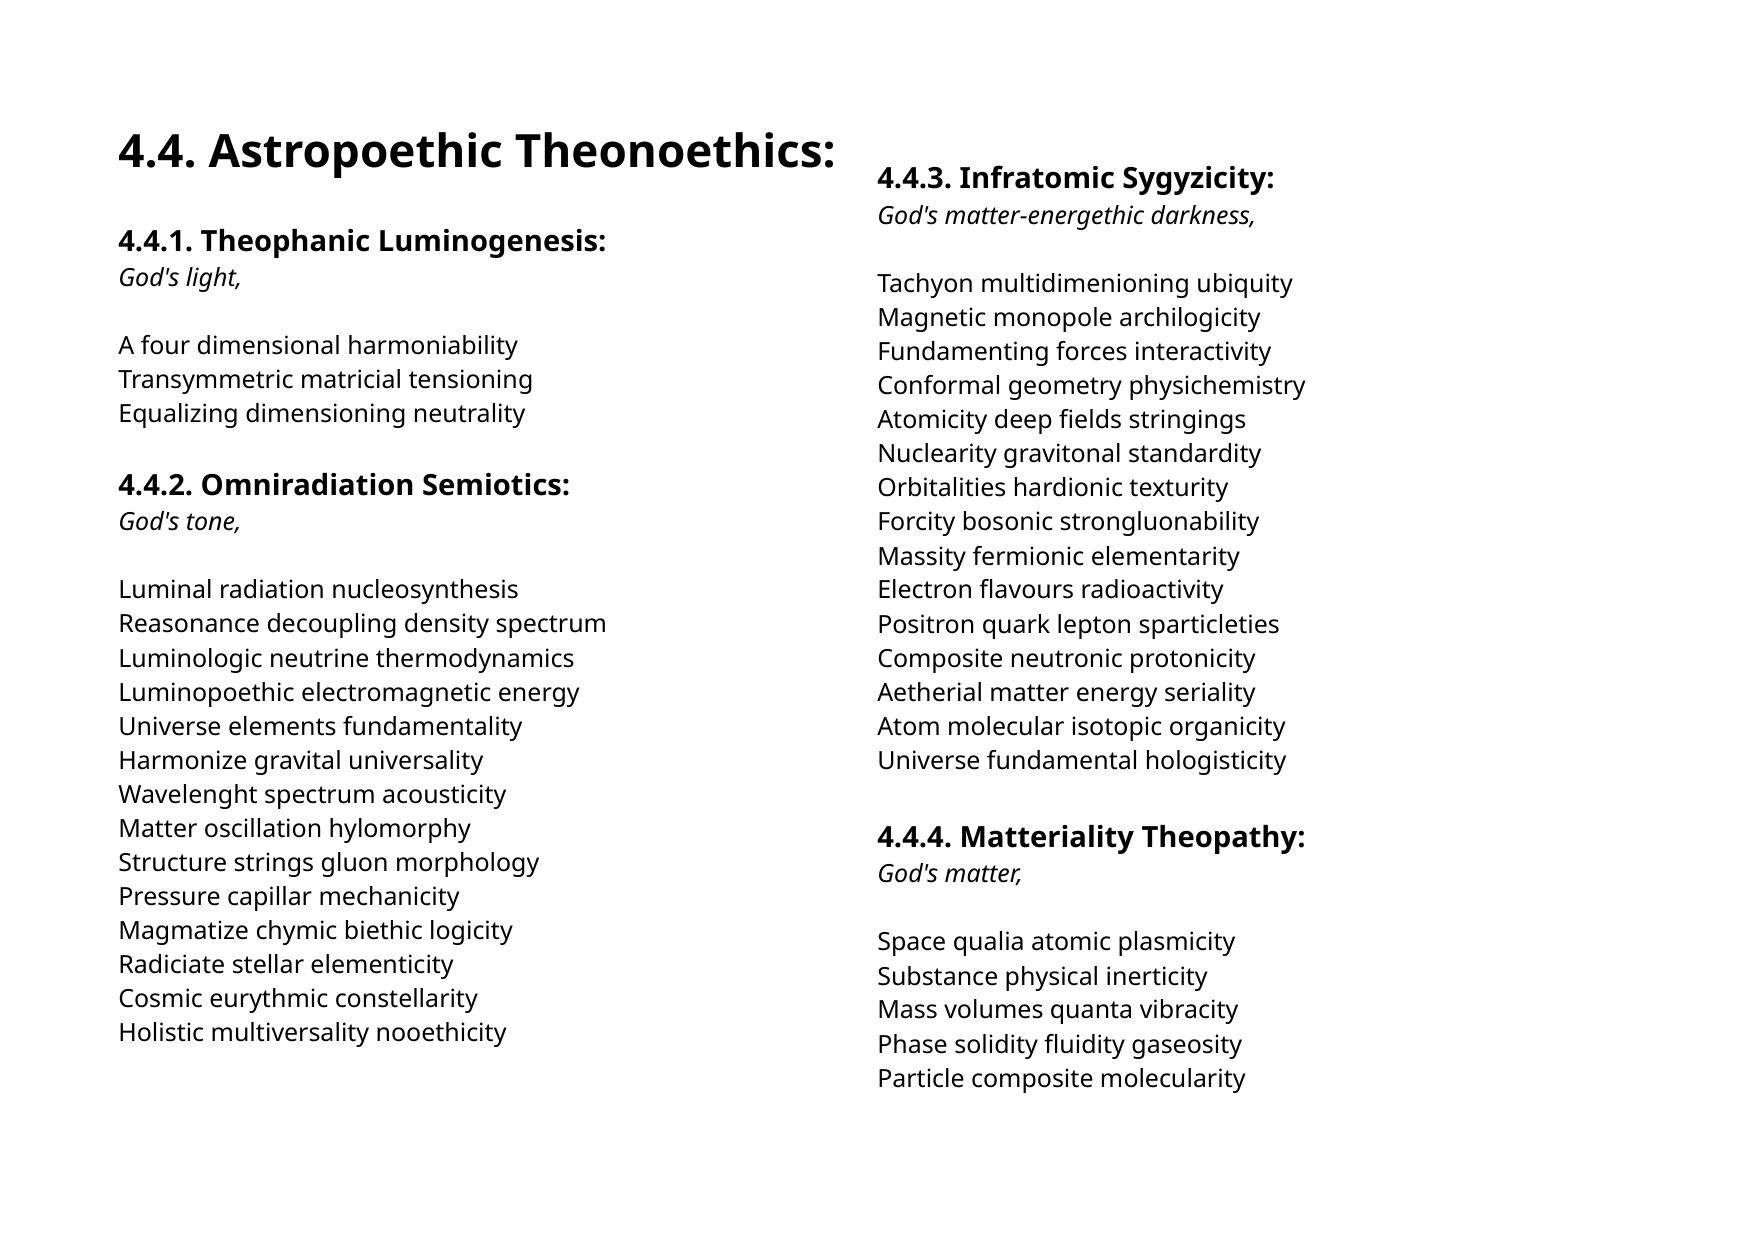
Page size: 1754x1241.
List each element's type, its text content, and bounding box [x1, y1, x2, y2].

text Holistic multiversality nooethicity [118, 1015, 877, 1049]
text God's light, [118, 260, 877, 294]
text Mass volumes quanta vibracity [877, 992, 1636, 1026]
text 4.4. Astropoethic Theonoethics: [118, 118, 877, 181]
text Phase solidity fluidity gaseosity [877, 1026, 1636, 1060]
text Pressure capillar mechanicity [118, 879, 877, 913]
text God's tone, [118, 504, 877, 538]
text Conformal geometry physichemistry [877, 368, 1636, 402]
text Universe fundamental hologisticity [877, 742, 1636, 777]
text Luminal radiation nucleosynthesis [118, 572, 877, 606]
text Wavelenght spectrum acousticity [118, 776, 877, 811]
text Composite neutronic protonicity [877, 640, 1636, 674]
text God's matter-energethic darkness, [877, 197, 1636, 232]
text Magmatize chymic biethic logicity [118, 913, 877, 947]
text 4.4.2. Omniradiation Semiotics: [118, 464, 877, 504]
text Matter oscillation hylomorphy [118, 811, 877, 844]
text Nuclearity gravitonal standardity [877, 436, 1636, 470]
text Atom molecular isotopic organicity [877, 708, 1636, 742]
text Universe elements fundamentality [118, 708, 877, 742]
text Radiciate stellar elementicity [118, 947, 877, 981]
text 4.4.4. Matteriality Theopathy: [877, 816, 1636, 856]
text Atomicity deep fields stringings [877, 402, 1636, 436]
text Transymmetric matricial tensioning [118, 362, 877, 396]
text Luminopoethic electromagnetic energy [118, 674, 877, 708]
text Positron quark lepton sparticleties [877, 606, 1636, 640]
text Substance physical inerticity [877, 958, 1636, 992]
text Massity fermionic elementarity [877, 538, 1636, 572]
text 4.4.1. Theophanic Luminogenesis: [118, 220, 877, 260]
text Space qualia atomic plasmicity [877, 924, 1636, 958]
text Luminologic neutrine thermodynamics [118, 640, 877, 674]
text Equalizing dimensioning neutrality [118, 396, 877, 430]
text Orbitalities hardionic texturity [877, 470, 1636, 504]
text Fundamenting forces interactivity [877, 334, 1636, 368]
text Tachyon multidimenioning ubiquity [877, 266, 1636, 300]
text Forcity bosonic strongluonability [877, 504, 1636, 538]
text Aetherial matter energy seriality [877, 674, 1636, 708]
text Structure strings gluon morphology [118, 844, 877, 879]
text Reasonance decoupling density spectrum [118, 606, 877, 640]
text Particle composite molecularity [877, 1060, 1636, 1094]
text Harmonize gravital universality [118, 742, 877, 776]
text 4.4.3. Infratomic Sygyzicity: [877, 158, 1636, 197]
text Magnetic monopole archilogicity [877, 300, 1636, 334]
text Cosmic eurythmic constellarity [118, 981, 877, 1015]
text God's matter, [877, 856, 1636, 890]
text A four dimensional harmoniability [118, 328, 877, 362]
text Electron flavours radioactivity [877, 572, 1636, 606]
